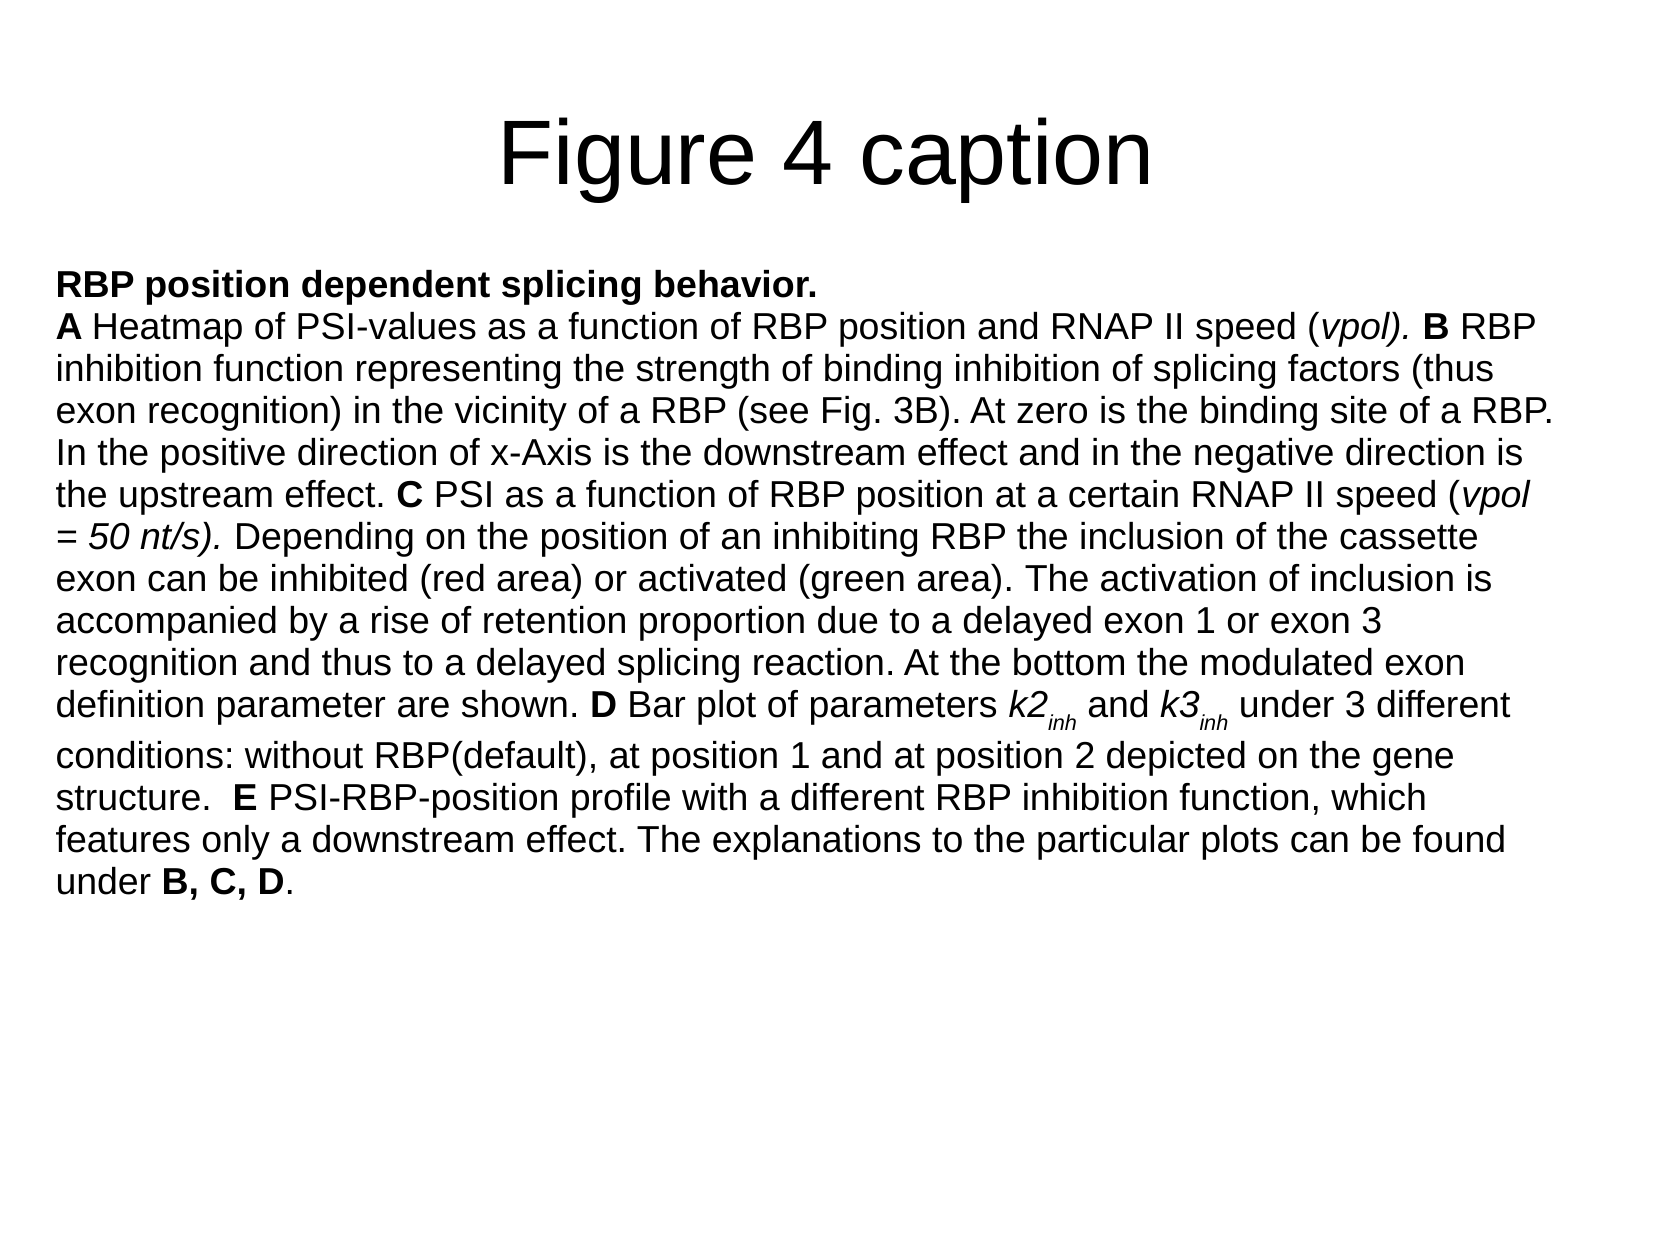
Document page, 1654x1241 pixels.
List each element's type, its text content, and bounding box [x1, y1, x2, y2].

title Figure 4 caption [82, 49, 1571, 256]
text_box RBP position dependent splicing behavior. A Heatmap of PSI-values as a function of RBP position and RNAP II speed (vpol). B RBP inhibition function representing the strength of binding inhibition of splicing factors (thus exon recognition) in the vicinity of a RBP (see Fig. 3B). At zero is the binding site of a RBP. In the positive direction of x-Axis is the downstream effect and in the negative direction is the upstream effect. C PSI as a function of RBP position at a certain RNAP II speed (vpol = 50 nt/s). Depending on the position of an inhibiting RBP the inclusion of the cassette exon can be inhibited (red area) or activated (green area). The activation of inclusion is accompanied by a rise of retention proportion due to a delayed exon 1 or exon 3 recognition and thus to a delayed splicing reaction. At the bottom the modulated exon definition parameter are shown. D Bar plot of parameters k2inh and k3inh under 3 different conditions: without RBP(default), at position 1 and at position 2 depicted on the gene structure. E PSI-RBP-position profile with a different RBP inhibition function, which features only a downstream effect. The explanations to the particular plots can be found under B, C, D. [40, 256, 1571, 1127]
